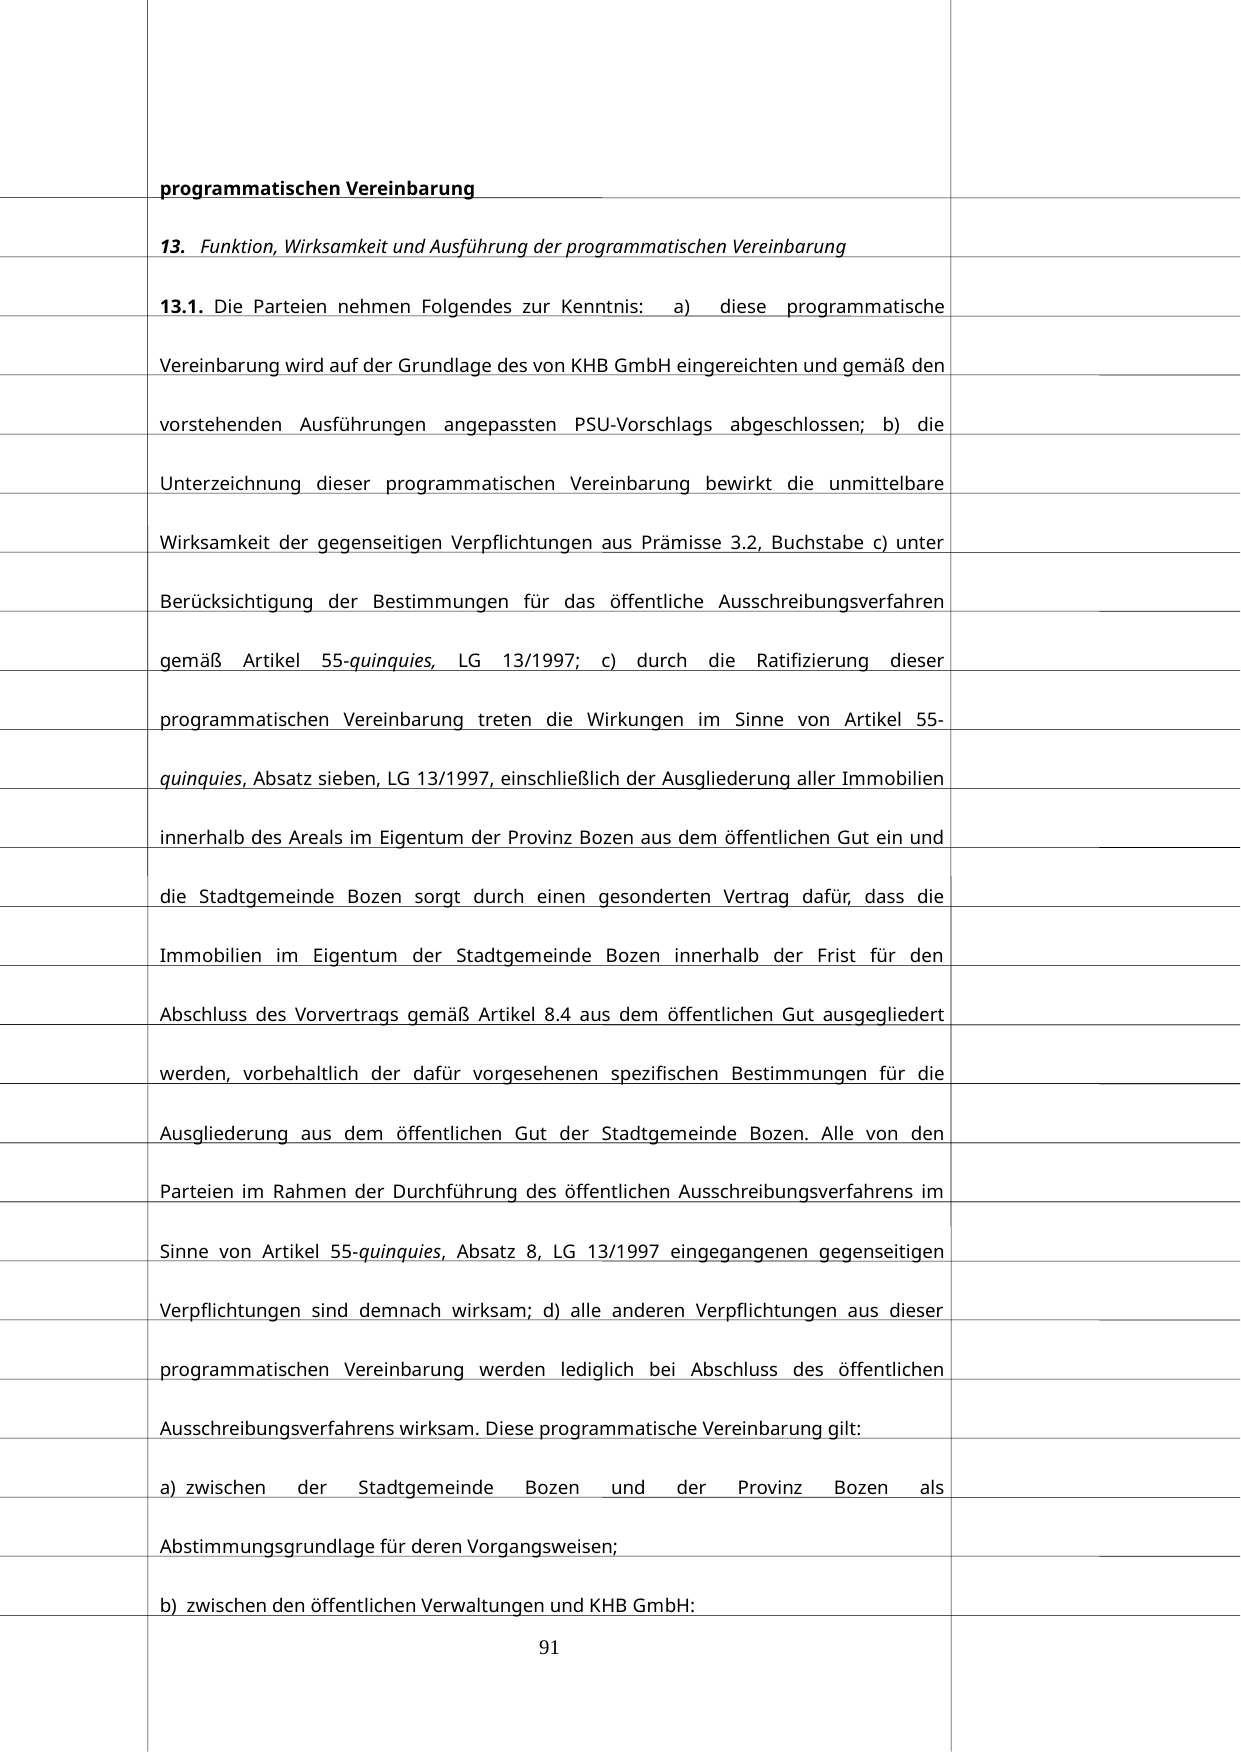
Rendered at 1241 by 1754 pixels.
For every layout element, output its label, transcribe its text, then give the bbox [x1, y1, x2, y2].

text werden, vorbehaltlich der dafür vorgesehenen spezifischen Bestimmungen für die [159, 1025, 945, 1083]
text [159, 1616, 945, 1624]
text innerhalb des Areals im Eigentum der Provinz Bozen aus dem öffentlichen Gut ein und [159, 789, 945, 847]
text gemäß Artikel 55-quinquies, LG 13/1997; c) durch die Ratifizierung dieser [159, 612, 945, 670]
text [159, 258, 945, 266]
text Verpflichtungen sind demnach wirksam; d) alle anderen Verpflichtungen aus dieser [159, 1262, 945, 1319]
text quinquies, Absatz sieben, LG 13/1997, einschließlich der Ausgliederung aller Immobilien [159, 730, 945, 788]
text programmatischen Vereinbarung [159, 148, 945, 197]
text Ausschreibungsverfahrens wirksam. Diese programmatische Vereinbarung gilt: [159, 1380, 945, 1437]
text b) zwischen den öffentlichen Verwaltungen und KHB GmbH: [159, 1565, 945, 1615]
text Berücksichtigung der Bestimmungen für das öffentliche Ausschreibungsverfahren [159, 553, 945, 610]
text Immobilien im Eigentum der Stadtgemeinde Bozen innerhalb der Frist für den [159, 907, 945, 965]
text Vereinbarung wird auf der Grundlage des von KHB GmbH eingereichten und gemäß den [159, 317, 945, 374]
text [159, 198, 945, 207]
text Abschluss des Vorvertrags gemäß Artikel 8.4 aus dem öffentlichen Gut ausgegliedert [159, 966, 945, 1024]
text 13. Funktion, Wirksamkeit und Ausführung der programmatischen Vereinbarung [159, 207, 945, 256]
text Sinne von Artikel 55-quinquies, Absatz 8, LG 13/1997 eingegangenen gegenseitigen [159, 1203, 945, 1260]
text die Stadtgemeinde Bozen sorgt durch einen gesonderten Vertrag dafür, dass die [159, 848, 945, 906]
text a) zwischen der Stadtgemeinde Bozen und der Provinz Bozen als [159, 1447, 945, 1497]
text Abstimmungsgrundlage für deren Vorgangsweisen; [159, 1498, 945, 1555]
text vorstehenden Ausführungen angepassten PSU-Vorschlags abgeschlossen; b) die [159, 376, 945, 433]
text Parteien im Rahmen der Durchführung des öffentlichen Ausschreibungsverfahrens im [159, 1144, 945, 1201]
text [159, 1557, 945, 1565]
text Ausgliederung aus dem öffentlichen Gut der Stadtgemeinde Bozen. Alle von den [159, 1084, 945, 1142]
text Unterzeichnung dieser programmatischen Vereinbarung bewirkt die unmittelbare [159, 435, 945, 492]
text programmatischen Vereinbarung treten die Wirkungen im Sinne von Artikel 55- [159, 671, 945, 729]
text programmatischen Vereinbarung werden lediglich bei Abschluss des öffentlichen [159, 1321, 945, 1378]
text Wirksamkeit der gegenseitigen Verpflichtungen aus Prämisse 3.2, Buchstabe c) unter [159, 494, 945, 552]
text 13.1. Die Parteien nehmen Folgendes zur Kenntnis: a) diese programmatische [159, 266, 945, 315]
